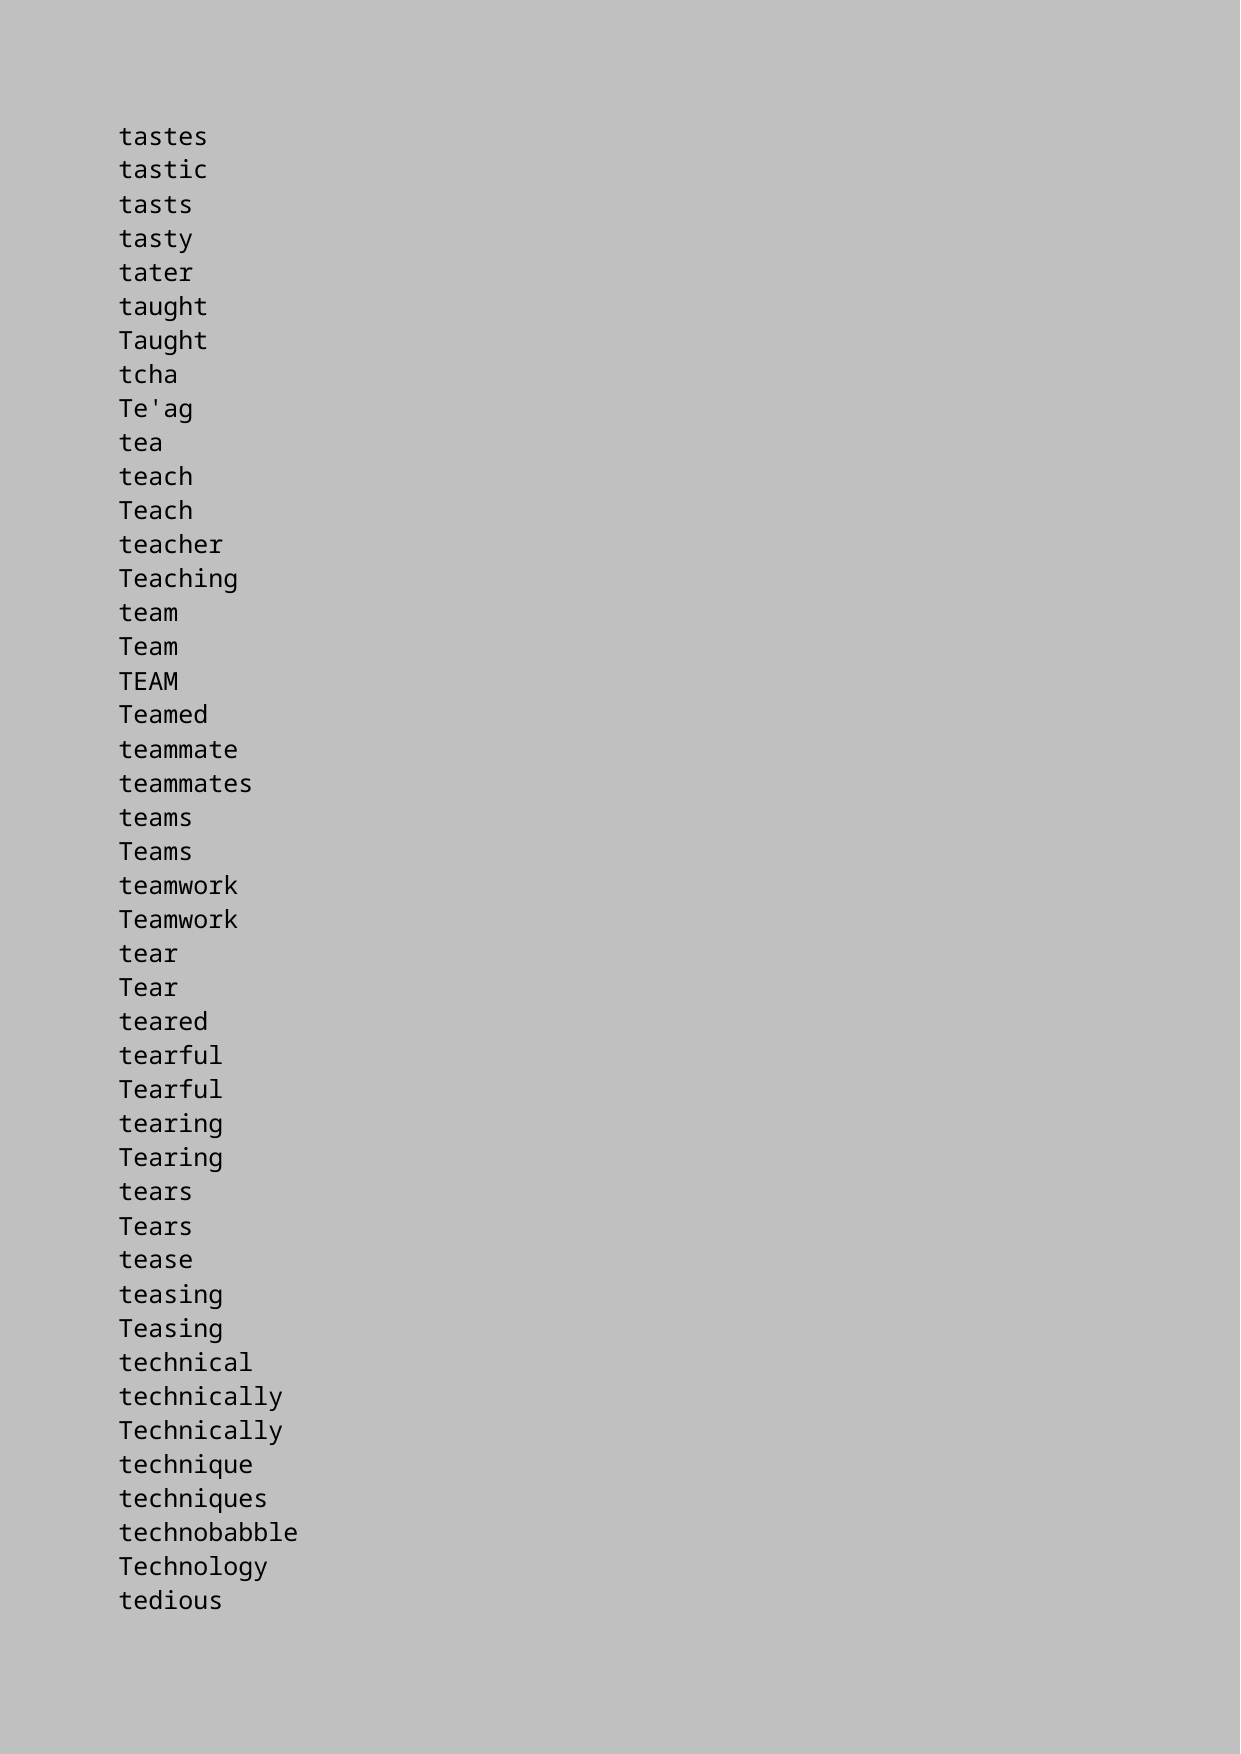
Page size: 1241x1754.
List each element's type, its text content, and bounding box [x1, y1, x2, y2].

text tease [118, 1242, 1122, 1276]
text technique [118, 1447, 1122, 1481]
text Tearful [118, 1072, 1122, 1106]
text TEAM [118, 663, 1122, 697]
text teach [118, 459, 1122, 493]
text Teamed [118, 697, 1122, 731]
text teared [118, 1004, 1122, 1038]
text teams [118, 799, 1122, 833]
text Teach [118, 493, 1122, 527]
text tearing [118, 1106, 1122, 1140]
text teammate [118, 731, 1122, 765]
text Taught [118, 322, 1122, 357]
text Technology [118, 1549, 1122, 1583]
text Te'ag [118, 391, 1122, 425]
text tcha [118, 357, 1122, 391]
text teammates [118, 765, 1122, 799]
text Teamwork [118, 902, 1122, 936]
text Technically [118, 1412, 1122, 1447]
text Tearing [118, 1140, 1122, 1174]
text teamwork [118, 867, 1122, 902]
text tastic [118, 152, 1122, 186]
text teasing [118, 1276, 1122, 1310]
text tears [118, 1174, 1122, 1208]
text tear [118, 936, 1122, 970]
text team [118, 595, 1122, 629]
text Tears [118, 1208, 1122, 1242]
text Teasing [118, 1310, 1122, 1344]
text tea [118, 425, 1122, 459]
text technical [118, 1344, 1122, 1378]
text technobabble [118, 1515, 1122, 1549]
text teacher [118, 527, 1122, 561]
text Tear [118, 970, 1122, 1004]
text taught [118, 288, 1122, 322]
text tearful [118, 1038, 1122, 1072]
text tedious [118, 1583, 1122, 1617]
text tater [118, 254, 1122, 288]
text tastes [118, 118, 1122, 152]
text tasty [118, 220, 1122, 254]
text Team [118, 629, 1122, 663]
text tasts [118, 186, 1122, 220]
text Teaching [118, 561, 1122, 595]
text techniques [118, 1481, 1122, 1515]
text technically [118, 1378, 1122, 1412]
text Teams [118, 833, 1122, 867]
